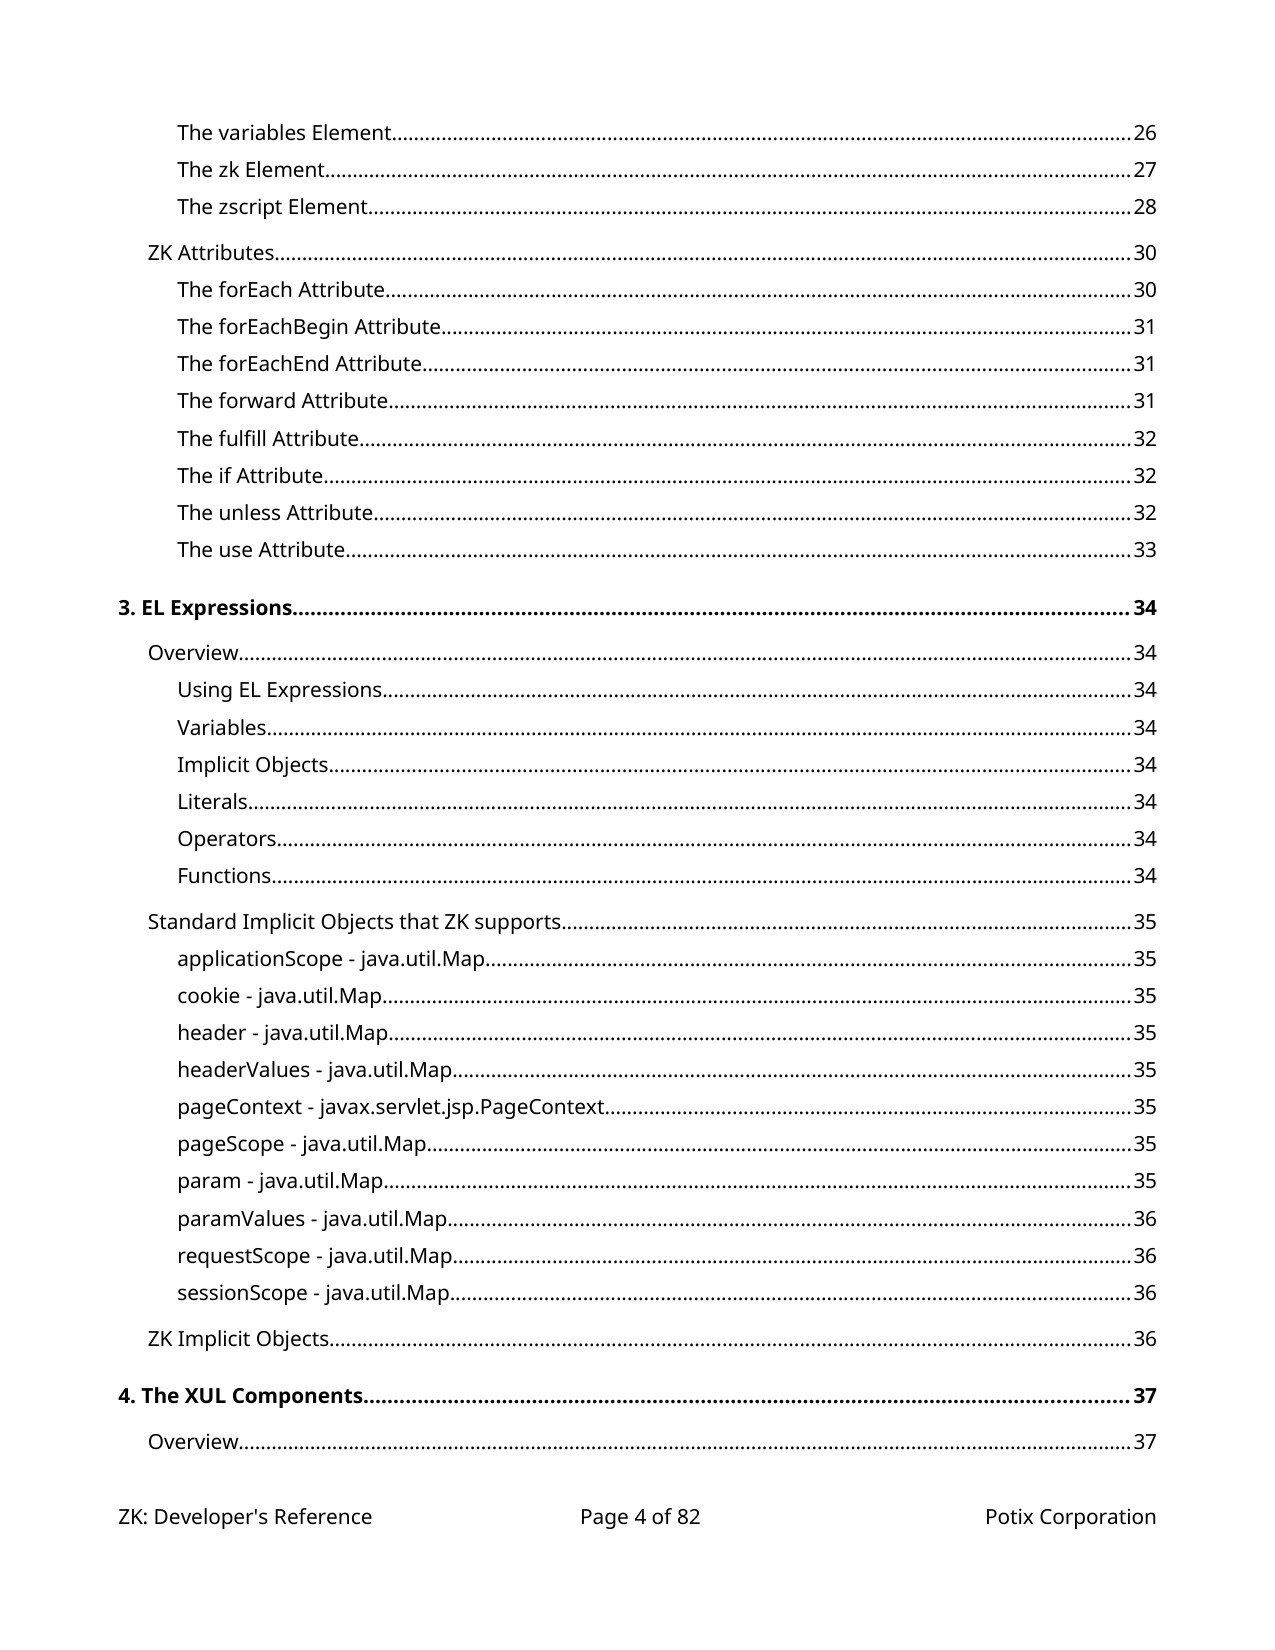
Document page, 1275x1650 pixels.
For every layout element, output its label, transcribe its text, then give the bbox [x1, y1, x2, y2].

text pageScope - java.util.Map 35 [177, 1129, 1157, 1158]
text Implicit Objects 34 [177, 750, 1157, 778]
text The variables Element 26 [177, 118, 1157, 146]
text pageContext - javax.servlet.jsp.PageContext 35 [177, 1092, 1157, 1121]
text Using EL Expressions 34 [177, 676, 1157, 704]
text Operators 34 [177, 824, 1157, 852]
text Literals 34 [177, 787, 1157, 815]
text The zscript Element 28 [177, 192, 1157, 221]
text The use Attribute 33 [177, 535, 1157, 563]
text Variables 34 [177, 713, 1157, 741]
text The forward Attribute 31 [177, 387, 1157, 415]
text requestScope - java.util.Map 36 [177, 1241, 1157, 1269]
text Standard Implicit Objects that ZK supports 35 [148, 907, 1157, 935]
text Functions 34 [177, 861, 1157, 889]
text 3. EL Expressions 34 [118, 593, 1157, 621]
text headerValues - java.util.Map 35 [177, 1055, 1157, 1083]
text The forEachBegin Attribute 31 [177, 312, 1157, 341]
text The forEach Attribute 30 [177, 275, 1157, 303]
text The forEachEnd Attribute 31 [177, 349, 1157, 378]
text applicationScope - java.util.Map 35 [177, 944, 1157, 972]
text paramValues - java.util.Map 36 [177, 1204, 1157, 1232]
text ZK Implicit Objects 36 [148, 1324, 1157, 1352]
text ZK Attributes 30 [148, 238, 1157, 266]
text The if Attribute 32 [177, 461, 1157, 489]
text The zk Element 27 [177, 155, 1157, 183]
text Overview 37 [148, 1427, 1157, 1456]
text Overview 34 [148, 638, 1157, 667]
text param - java.util.Map 35 [177, 1167, 1157, 1195]
text cookie - java.util.Map 35 [177, 981, 1157, 1009]
text sessionScope - java.util.Map 36 [177, 1278, 1157, 1306]
text 4. The XUL Components 37 [118, 1381, 1157, 1410]
text The unless Attribute 32 [177, 498, 1157, 526]
text header - java.util.Map 35 [177, 1018, 1157, 1046]
text The fulfill Attribute 32 [177, 424, 1157, 452]
